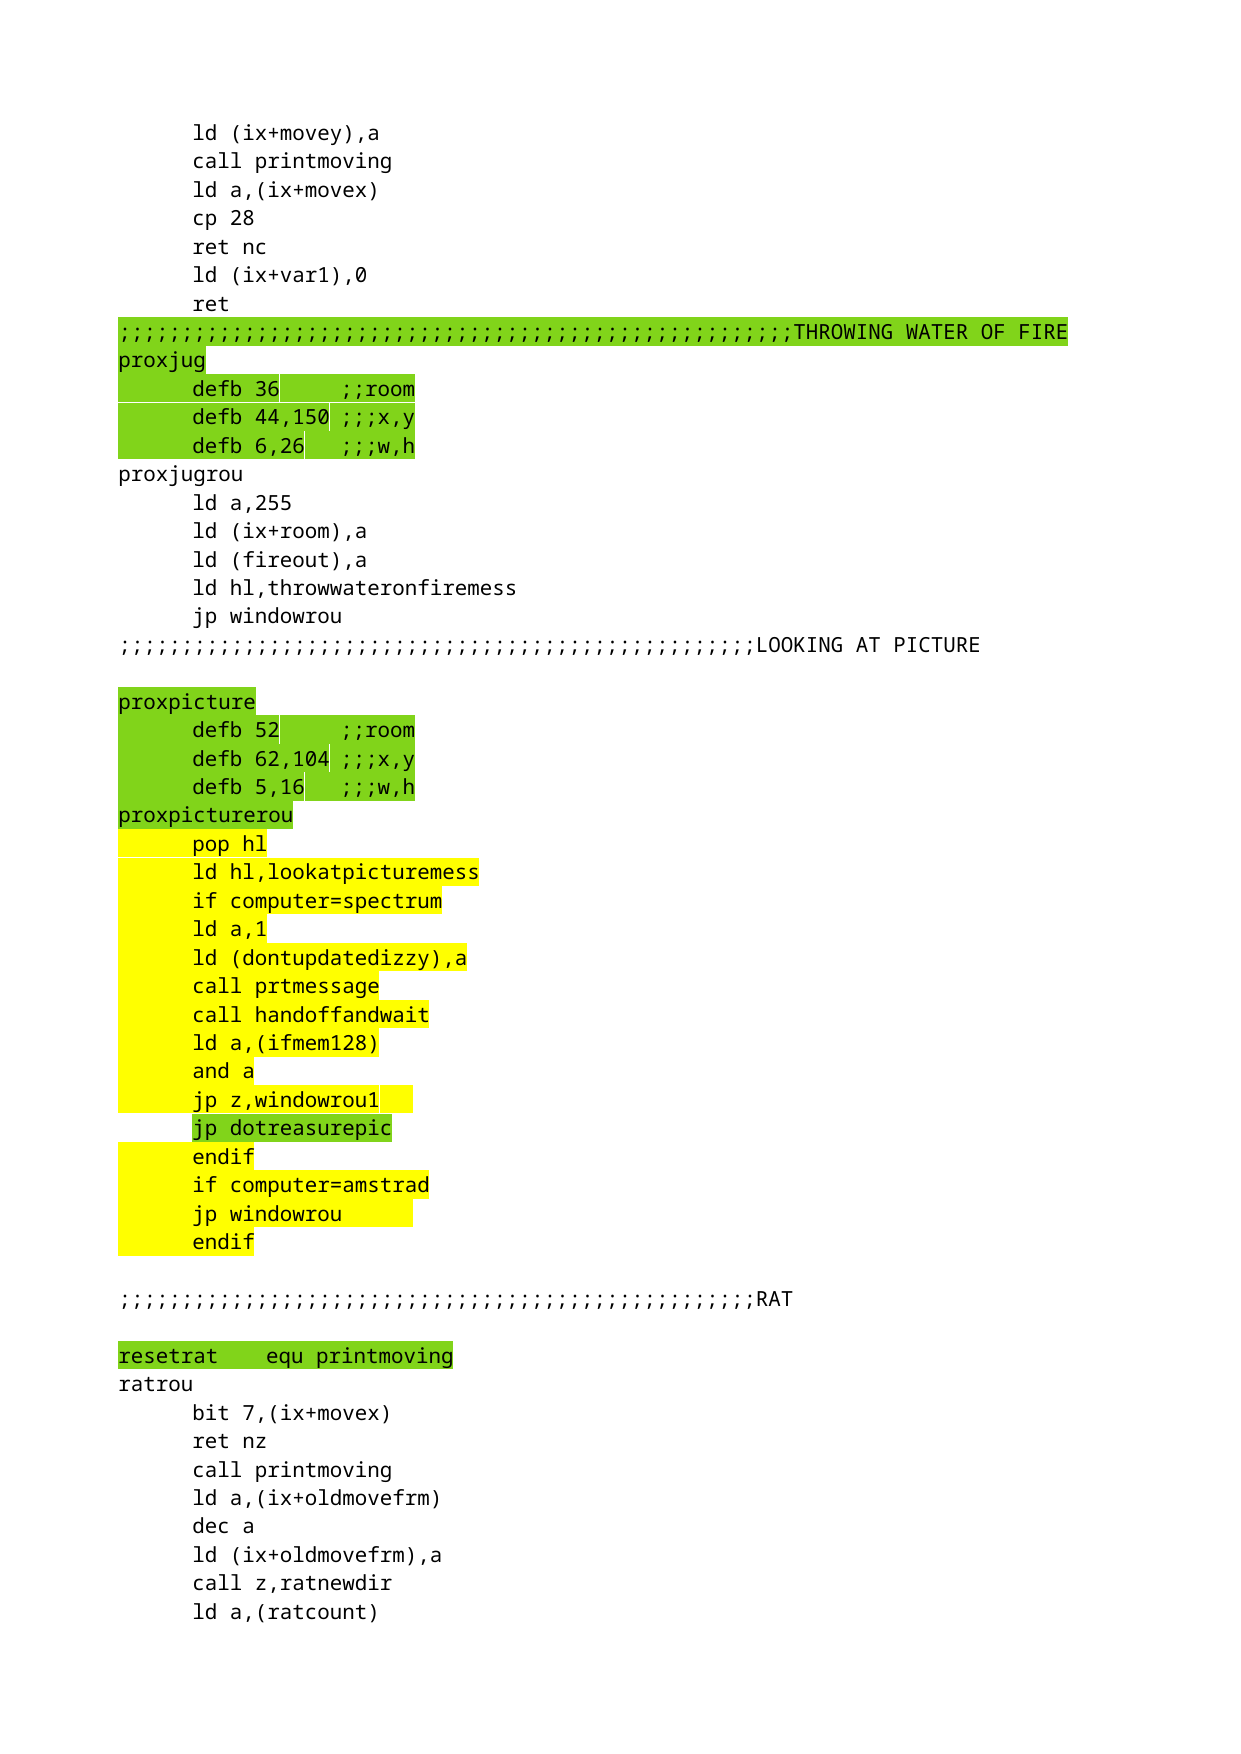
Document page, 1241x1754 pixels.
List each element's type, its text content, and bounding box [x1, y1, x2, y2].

text call handoffandwait [118, 1000, 1122, 1028]
text dec a [118, 1512, 1122, 1540]
text defb 5,16 ;;;w,h [118, 772, 1122, 801]
text ld a,255 [118, 488, 1122, 516]
text call prtmessage [118, 971, 1122, 1000]
text cp 28 [118, 203, 1122, 232]
text call printmoving [118, 147, 1122, 175]
text jp windowrou [118, 602, 1122, 630]
text ld a,(ix+oldmovefrm) [118, 1483, 1122, 1512]
text proxjugrou [118, 459, 1122, 488]
text defb 44,150 ;;;x,y [118, 402, 1122, 431]
text endif [118, 1227, 1122, 1256]
text ld (dontupdatedizzy),a [118, 943, 1122, 971]
text ld (ix+room),a [118, 516, 1122, 545]
text defb 6,26 ;;;w,h [118, 431, 1122, 459]
text defb 52 ;;room [118, 715, 1122, 744]
text ld a,(ix+movex) [118, 175, 1122, 203]
text call z,ratnewdir [118, 1568, 1122, 1597]
text jp windowrou [118, 1199, 1122, 1227]
text resetrat equ printmoving [118, 1341, 1122, 1369]
text ret nc [118, 232, 1122, 260]
text ld hl,lookatpicturemess [118, 857, 1122, 886]
text ;;;;;;;;;;;;;;;;;;;;;;;;;;;;;;;;;;;;;;;;;;;;;;;;;;;LOOKING AT PICTURE [118, 630, 1122, 658]
text ld (ix+oldmovefrm),a [118, 1540, 1122, 1568]
text ld a,(ifmem128) [118, 1028, 1122, 1057]
text jp dotreasurepic [118, 1113, 1122, 1142]
text ld a,1 [118, 914, 1122, 943]
text ld (fireout),a [118, 545, 1122, 573]
text endif [118, 1142, 1122, 1170]
text bit 7,(ix+movex) [118, 1398, 1122, 1426]
text pop hl [118, 829, 1122, 857]
text defb 62,104 ;;;x,y [118, 744, 1122, 772]
text call printmoving [118, 1455, 1122, 1483]
text if computer=spectrum [118, 886, 1122, 914]
text defb 36 ;;room [118, 374, 1122, 402]
text ;;;;;;;;;;;;;;;;;;;;;;;;;;;;;;;;;;;;;;;;;;;;;;;;;;;RAT [118, 1284, 1122, 1312]
text if computer=amstrad [118, 1170, 1122, 1199]
text ;;;;;;;;;;;;;;;;;;;;;;;;;;;;;;;;;;;;;;;;;;;;;;;;;;;;;;THROWING WATER OF FIRE [118, 317, 1122, 346]
text and a [118, 1057, 1122, 1085]
text ld (ix+var1),0 [118, 260, 1122, 289]
text ratrou [118, 1369, 1122, 1398]
text proxjug [118, 346, 1122, 374]
text proxpicturerou [118, 801, 1122, 829]
text ld a,(ratcount) [118, 1597, 1122, 1625]
text ld hl,throwwateronfiremess [118, 573, 1122, 602]
text proxpicture [118, 687, 1122, 715]
text ret [118, 289, 1122, 317]
text ret nz [118, 1426, 1122, 1455]
text jp z,windowrou1 [118, 1085, 1122, 1113]
text ld (ix+movey),a [118, 118, 1122, 147]
